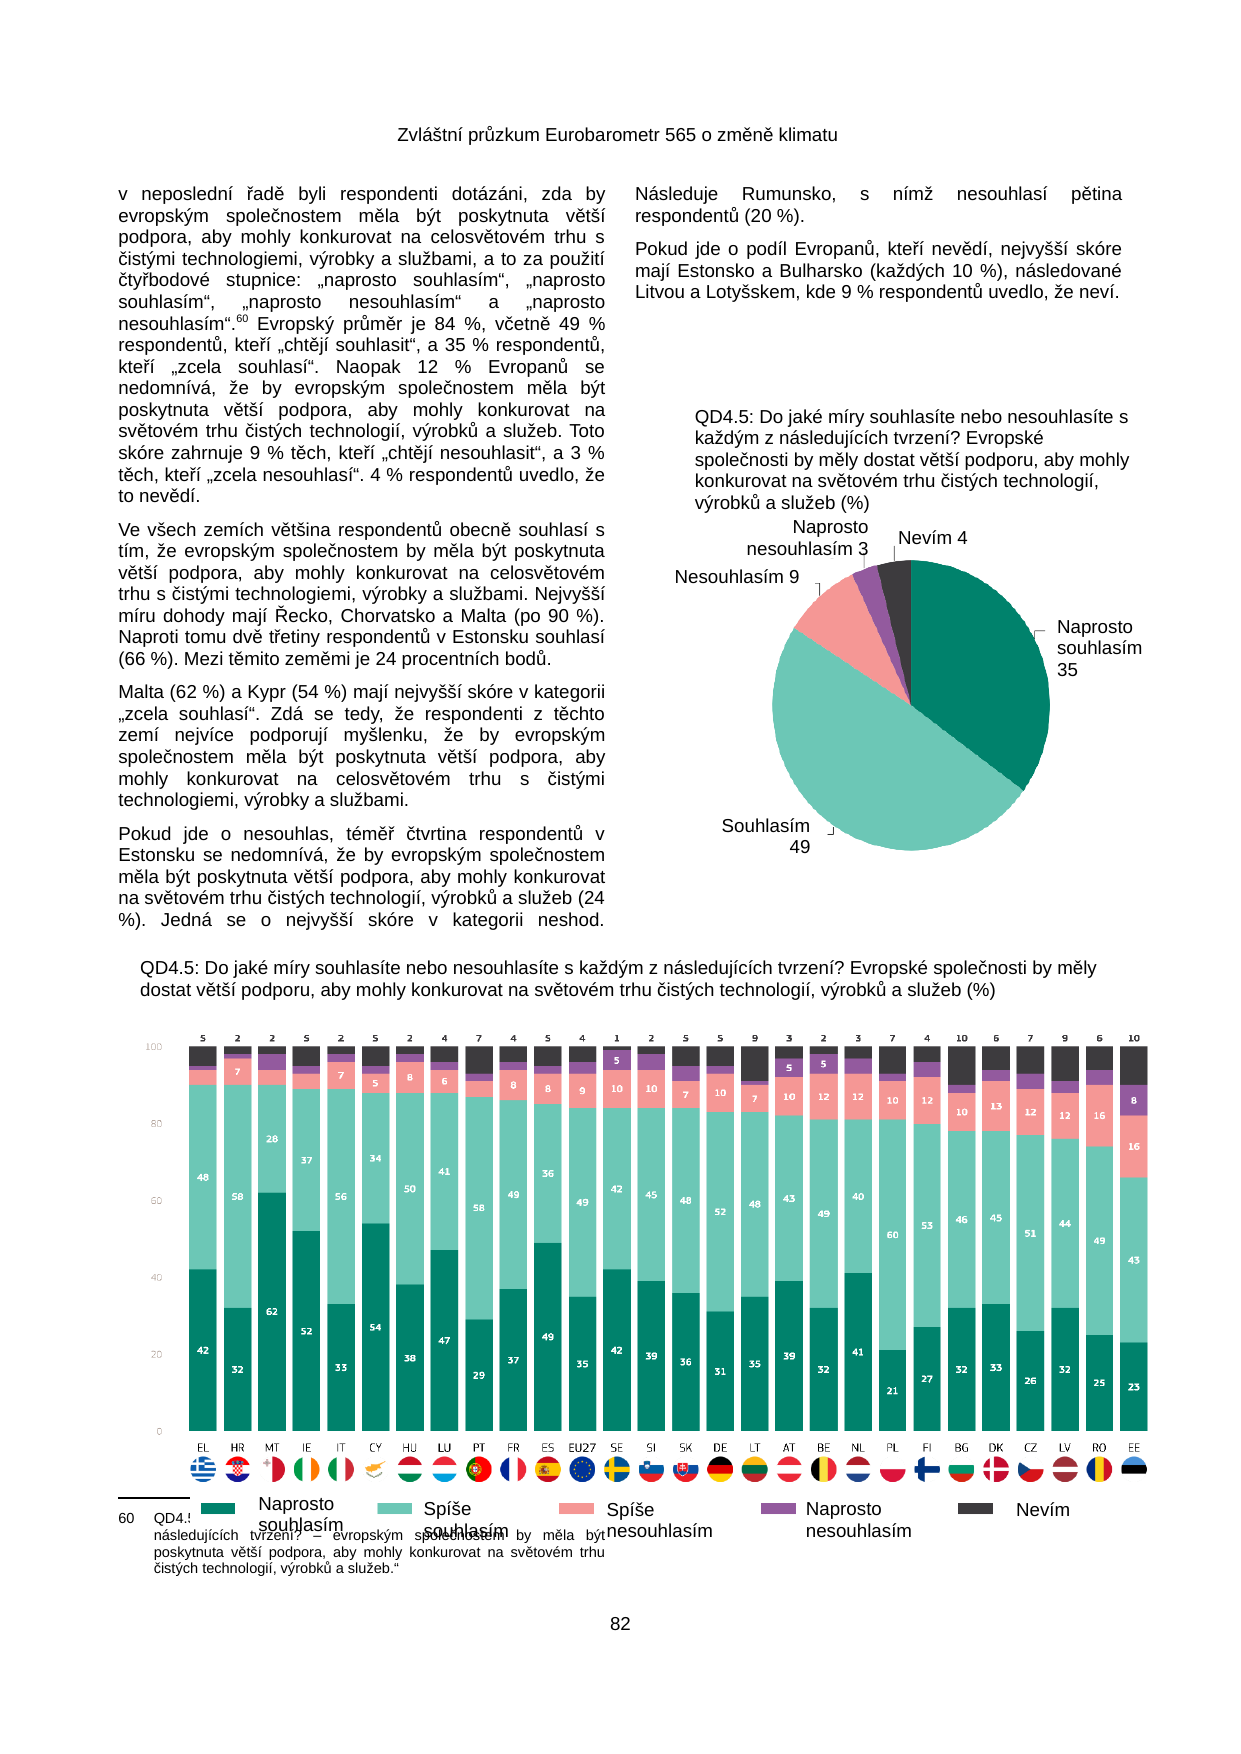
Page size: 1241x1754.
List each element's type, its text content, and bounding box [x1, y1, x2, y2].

picture [766, 541, 1053, 852]
text Ve všech zemích většina respondentů obecně souhlasí s tím, že evropským společnostem by měla být poskytnuta větší podpora, aby mohly konkurovat na celosvětovém trhu s čistými technologiemi, výrobky a službami. Nejvyšší míru dohody mají Řecko, Chorvatsko a Malta (po 90 %). Naproti tomu dvě třetiny respondentů v Estonsku souhlasí (66 %). Mezi těmito zeměmi je 24 procentních bodů. [118, 518, 605, 669]
text Následuje Rumunsko, s nímž nesouhlasí pětina respondentů (20 %). [635, 183, 1122, 226]
text Pokud jde o podíl Evropanů, kteří nevědí, nejvyšší skóre mají Estonsko a Bulharsko (každých 10 %), následované Litvou a Lotyšskem, kde 9 % respondentů uvedlo, že neví. [635, 238, 1122, 303]
text Malta (62 %) a Kypr (54 %) mají nejvyšší skóre v kategorii „zcela souhlasí“. Zdá se tedy, že respondenti z těchto zemí nejvíce podporují myšlenku, že by evropským společnostem měla být poskytnuta větší podpora, aby mohly konkurovat na celosvětovém trhu s čistými technologiemi, výrobky a službami. [118, 681, 605, 811]
text Pokud jde o nesouhlas, téměř čtvrtina respondentů v Estonsku se nedomnívá, že by evropským společnostem měla být poskytnuta větší podpora, aby mohly konkurovat na světovém trhu čistých technologií, výrobků a služeb (24 %). Jedná se o nejvyšší skóre v kategorii neshod. [118, 822, 605, 930]
text QD4.5. Do jaké míry souhlasíte nebo nesouhlasíte s každým z následujících tvrzení? – evropským společnostem by měla být poskytnuta větší podpora, aby mohly konkurovat na světovém trhu čistých technologií, výrobků a služeb.“ [118, 1510, 605, 1577]
text v neposlední řadě byli respondenti dotázáni, zda by evropským společnostem měla být poskytnuta větší podpora, aby mohly konkurovat na celosvětovém trhu s čistými technologiemi, výrobky a službami, a to za použití čtyřbodové stupnice: „naprosto souhlasím“, „naprosto souhlasím“, „naprosto nesouhlasím“ a „naprosto nesouhlasím“. Evropský průměr je 84 %, včetně 49 % respondentů, kteří „chtějí souhlasit“, a 35 % respondentů, kteří „zcela souhlasí“. Naopak 12 % Evropanů se nedomnívá, že by evropským společnostem měla být poskytnuta větší podpora, aby mohly konkurovat na světovém trhu čistých technologií, výrobků a služeb. Toto skóre zahrnuje 9 % těch, kteří „chtějí nesouhlasit“, a 3 % těch, kteří „zcela nesouhlasí“. 4 % respondentů uvedlo, že to nevědí. [118, 183, 605, 506]
picture [137, 1021, 1156, 1528]
